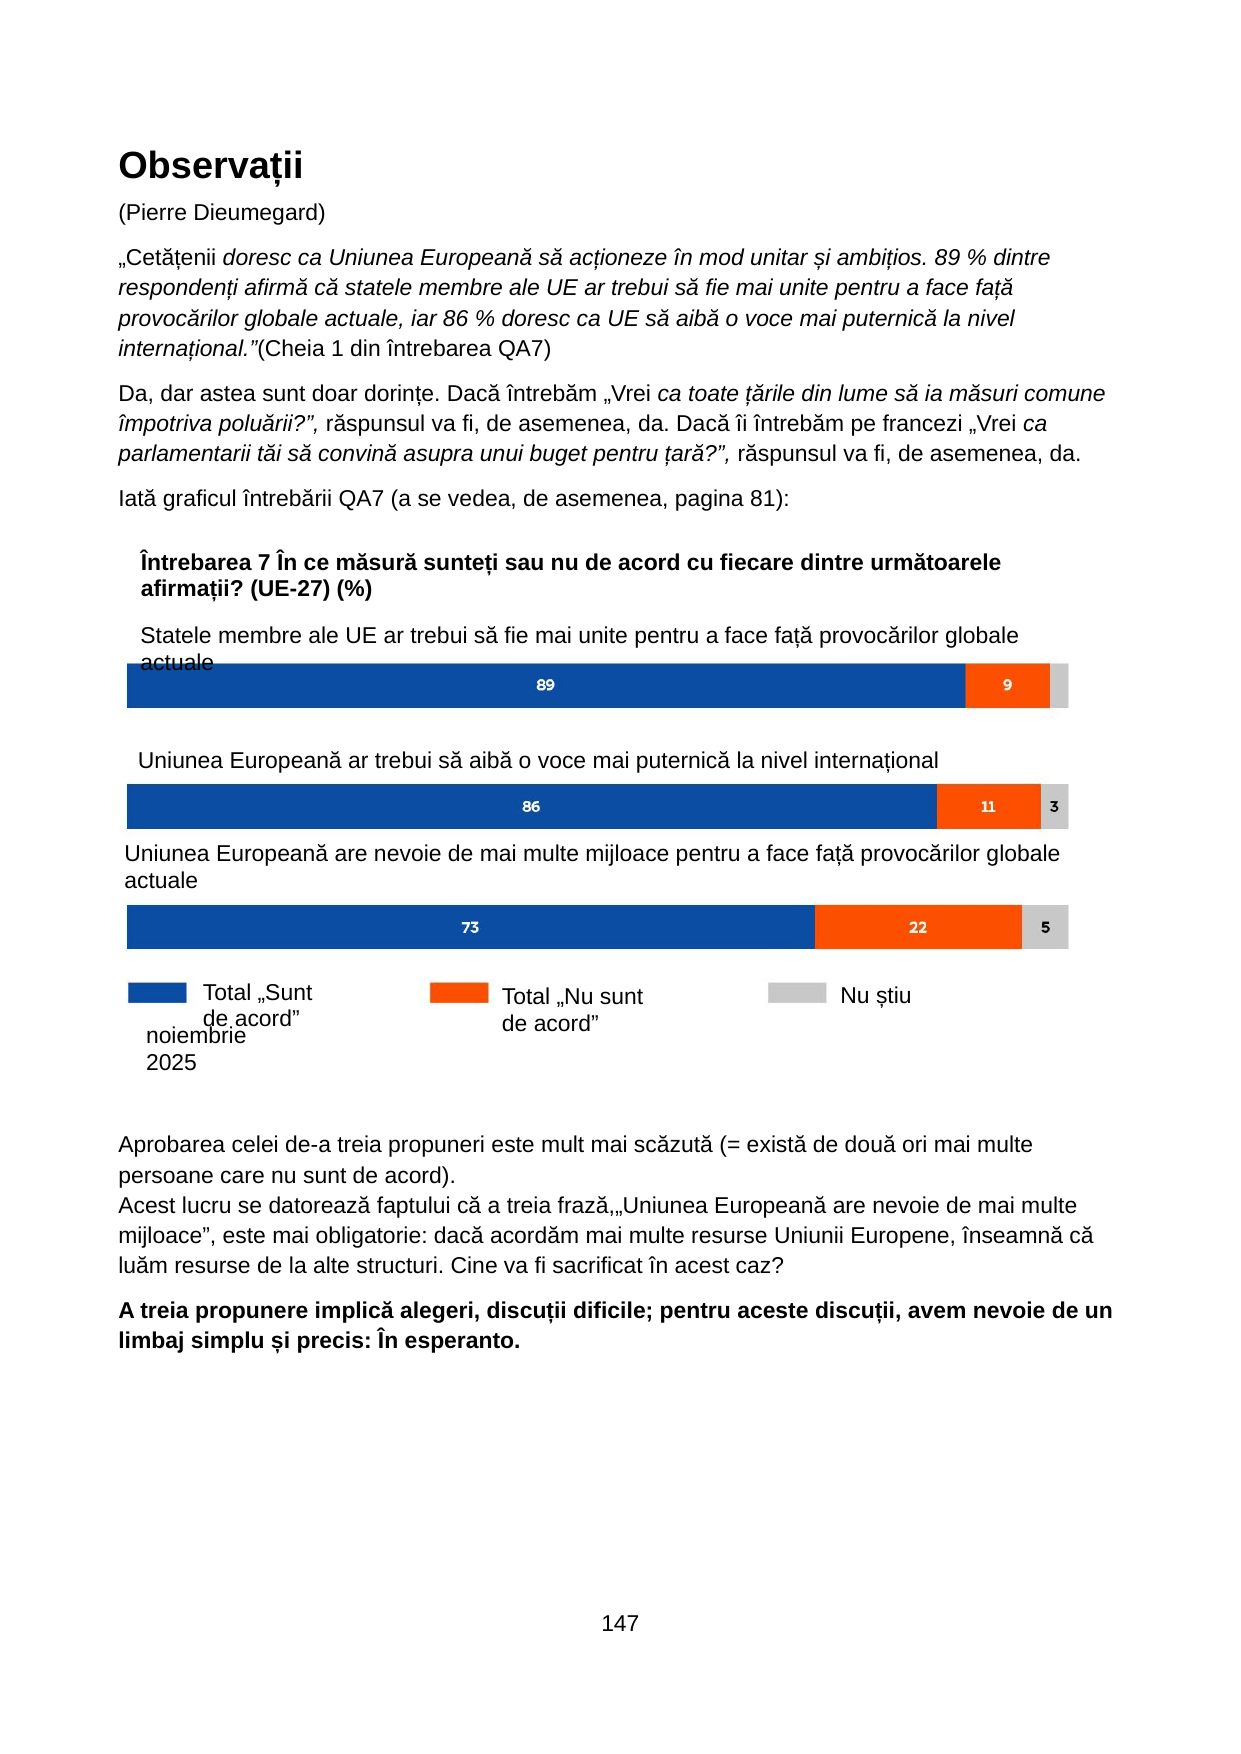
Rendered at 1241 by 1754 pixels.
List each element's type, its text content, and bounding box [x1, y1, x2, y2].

text (Pierre Dieumegard) [118, 199, 1122, 226]
text A treia propunere implică alegeri, discuții dificile; pentru aceste discuții, avem nevoie de un limbaj simplu și precis: În esperanto. [118, 1297, 1122, 1353]
picture [126, 978, 830, 1009]
text „Cetățenii doresc ca Uniunea Europeană să acționeze în mod unitar și ambițios. 89 % dintre respondenți afirmă că statele membre ale UE ar trebui să fie mai unite pentru a face față provocărilor globale actuale, iar 86 % doresc ca UE să aibă o voce mai puternică la nivel internațional.”(Cheia 1 din întrebarea QA7) [118, 244, 1122, 361]
picture [121, 657, 1069, 952]
subtitle Observații [118, 143, 1122, 187]
text Aprobarea celei de-a treia propuneri este mult mai scăzută (= există de două ori mai multe persoane care nu sunt de acord). Acest lucru se datorează faptului că a treia frază,„Uniunea Europeană are nevoie de mai multe mijloace”, este mai obligatorie: dacă acordăm mai multe resurse Uniunii Europene, înseamnă că luăm resurse de la alte structuri. Cine va fi sacrificat în acest caz? [118, 1131, 1122, 1278]
text Da, dar astea sunt doar dorințe. Dacă întrebăm „Vrei ca toate țările din lume să ia măsuri comune împotriva poluării?”, răspunsul va fi, de asemenea, da. Dacă îi întrebăm pe francezi „Vrei ca parlamentarii tăi să convină asupra unui buget pentru țară?”, răspunsul va fi, de asemenea, da. [118, 379, 1122, 466]
text Iată graficul întrebării QA7 (a se vedea, de asemenea, pagina 81): [118, 485, 1122, 511]
